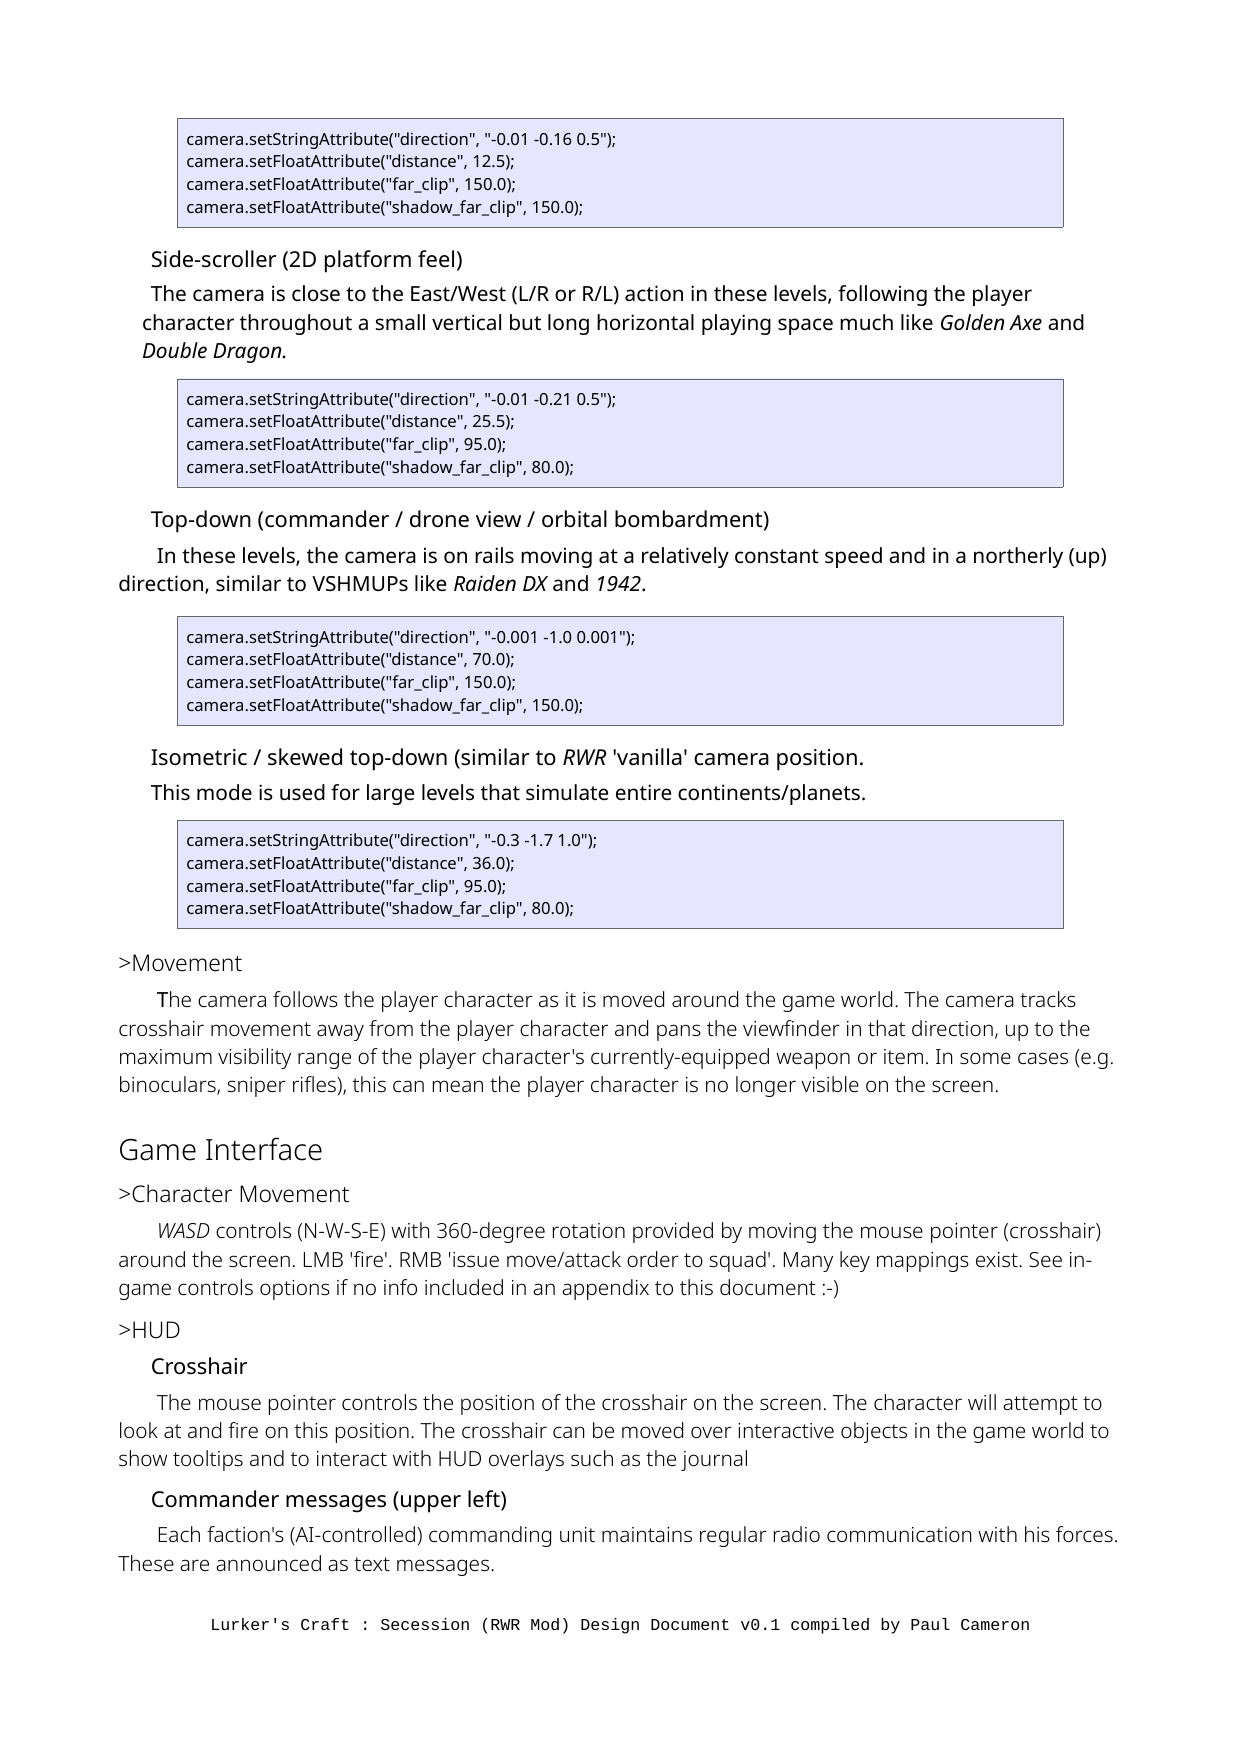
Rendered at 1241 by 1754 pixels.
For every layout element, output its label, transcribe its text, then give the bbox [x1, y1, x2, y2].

subtitle Crosshair [142, 1351, 1122, 1381]
text camera.setStringAttribute("direction", "-0.001 -1.0 0.001"); camera.setFloatAttribute("distance", 70.0); camera.setFloatAttribute("far_clip", 150.0); camera.setFloatAttribute("shadow_far_clip", 150.0); [178, 617, 1063, 725]
subtitle Commander messages (upper left) [142, 1484, 1122, 1513]
text Each faction's (AI-controlled) commanding unit maintains regular radio communication with his forces. These are announced as text messages. [118, 1521, 1122, 1577]
text WASD controls (N-W-S-E) with 360-degree rotation provided by moving the mouse pointer (crosshair) around the screen. LMB 'fire'. RMB 'issue move/attack order to squad'. Many key mappings exist. See in-game controls options if no info included in an appendix to this document :-) [118, 1217, 1122, 1302]
subtitle Isometric / skewed top-down (similar to RWR 'vanilla' camera position. [142, 742, 1122, 772]
text The mouse pointer controls the position of the crosshair on the screen. The character will attempt to look at and fire on this position. The crosshair can be moved over interactive objects in the game world to show tooltips and to interact with HUD overlays such as the journal [118, 1388, 1122, 1473]
text The camera follows the player character as it is moved around the game world. The camera tracks crosshair movement away from the player character and pans the viewfinder in that direction, up to the maximum visibility range of the player character's currently-equipped weapon or item. In some cases (e.g. binoculars, sniper rifles), this can mean the player character is no longer visible on the screen. [118, 985, 1122, 1099]
subtitle This mode is used for large levels that simulate entire continents/planets. [142, 778, 1122, 806]
text camera.setStringAttribute("direction", "-0.3 -1.7 1.0"); camera.setFloatAttribute("distance", 36.0); camera.setFloatAttribute("far_clip", 95.0); camera.setFloatAttribute("shadow_far_clip", 80.0); [178, 821, 1063, 928]
subtitle >Character Movement [118, 1178, 1122, 1209]
text In these levels, the camera is on rails moving at a relatively constant speed and in a northerly (up) direction, similar to VSHMUPs like Raiden DX and 1942. [118, 541, 1122, 598]
subtitle >Movement [118, 947, 1122, 978]
subtitle The camera is close to the East/West (L/R or R/L) action in these levels, following the player character throughout a small vertical but long horizontal playing space much like Golden Axe and Double Dragon. [142, 279, 1122, 365]
subtitle >HUD [118, 1314, 1122, 1345]
subtitle Side-scroller (2D platform feel) [142, 244, 1122, 274]
subtitle Game Interface [118, 1130, 1122, 1169]
subtitle Top-down (commander / drone view / orbital bombardment) [142, 504, 1122, 534]
text camera.setStringAttribute("direction", "-0.01 -0.21 0.5"); camera.setFloatAttribute("distance", 25.5); camera.setFloatAttribute("far_clip", 95.0); camera.setFloatAttribute("shadow_far_clip", 80.0); [178, 380, 1063, 487]
text camera.setStringAttribute("direction", "-0.01 -0.16 0.5"); camera.setFloatAttribute("distance", 12.5); camera.setFloatAttribute("far_clip", 150.0); camera.setFloatAttribute("shadow_far_clip", 150.0); [178, 119, 1063, 227]
